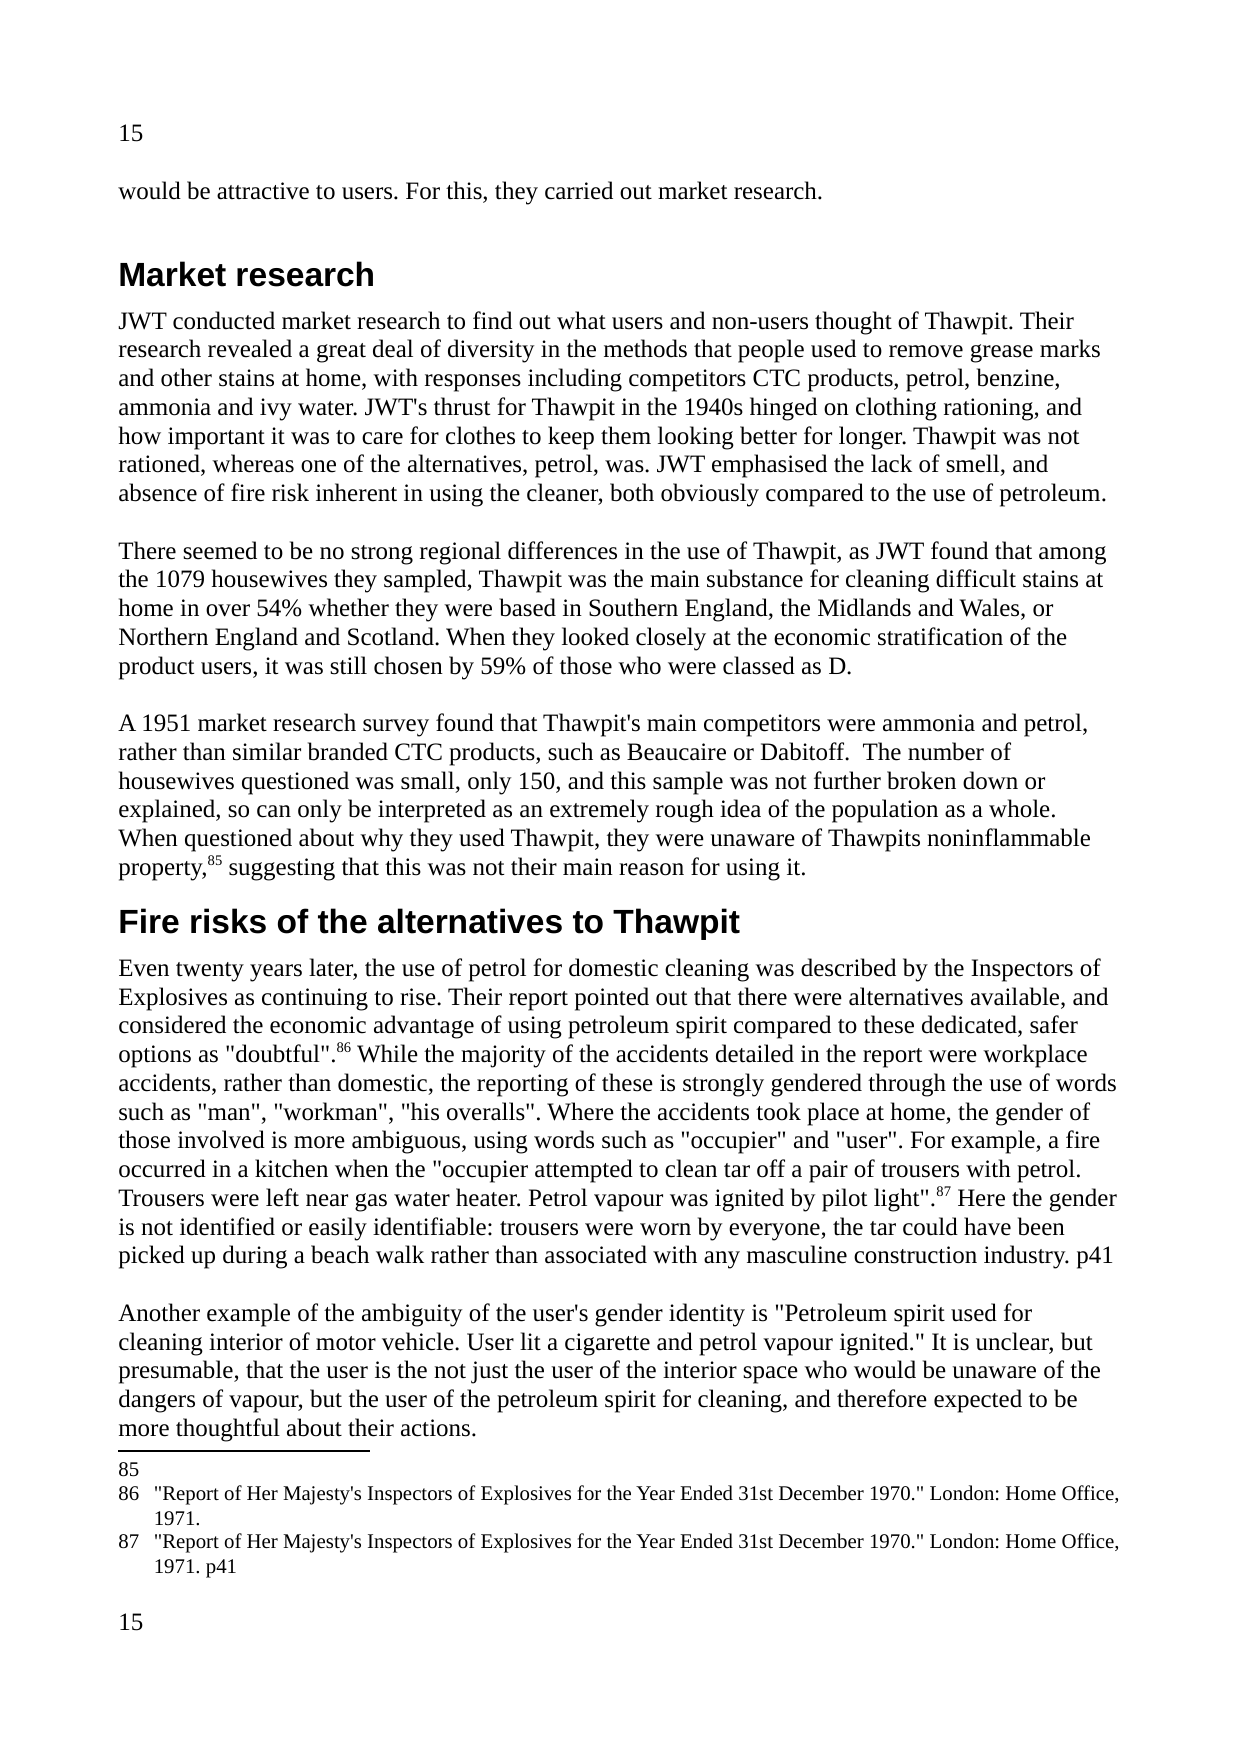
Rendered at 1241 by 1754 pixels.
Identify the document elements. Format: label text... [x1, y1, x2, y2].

text would be attractive to users. For this, they carried out market research. [118, 176, 1122, 205]
text "Report of Her Majesty's Inspectors of Explosives for the Year Ended 31st December 1970." London: Home Office, 1971. p41 [118, 1529, 1122, 1578]
text Another example of the ambiguity of the user's gender identity is "Petroleum spirit used for cleaning interior of motor vehicle. User lit a cigarette and petrol vapour ignited." It is unclear, but presumable, that the user is the not just the user of the interior space who would be unaware of the dangers of vapour, but the user of the petroleum spirit for cleaning, and therefore expected to be more thoughtful about their actions. [118, 1298, 1122, 1442]
subtitle Fire risks of the alternatives to Thawpit [118, 902, 1122, 940]
text Even twenty years later, the use of petrol for domestic cleaning was described by the Inspectors of Explosives as continuing to rise. Their report pointed out that there were alternatives available, and considered the economic advantage of using petroleum spirit compared to these dedicated, safer options as "doubtful". While the majority of the accidents detailed in the report were workplace accidents, rather than domestic, the reporting of these is strongly gendered through the use of words such as "man", "workman", "his overalls". Where the accidents took place at home, the gender of those involved is more ambiguous, using words such as "occupier" and "user". For example, a fire occurred in a kitchen when the "occupier attempted to clean tar off a pair of trousers with petrol. Trousers were left near gas water heater. Petrol vapour was ignited by pilot light". Here the gender is not identified or easily identifiable: trousers were worn by everyone, the tar could have been picked up during a beach walk rather than associated with any masculine construction industry. p41 [118, 953, 1122, 1269]
subtitle Market research [118, 255, 1122, 293]
text A 1951 market research survey found that Thawpit's main competitors were ammonia and petrol, rather than similar branded CTC products, such as Beaucaire or Dabitoff. The number of housewives questioned was small, only 150, and this sample was not further broken down or explained, so can only be interpreted as an extremely rough idea of the population as a whole. When questioned about why they used Thawpit, they were unaware of Thawpits noninflammable property, suggesting that this was not their main reason for using it. [118, 708, 1122, 881]
text "Report of Her Majesty's Inspectors of Explosives for the Year Ended 31st December 1970." London: Home Office, 1971. [118, 1481, 1122, 1529]
text There seemed to be no strong regional differences in the use of Thawpit, as JWT found that among the 1079 housewives they sampled, Thawpit was the main substance for cleaning difficult stains at home in over 54% whether they were based in Southern England, the Midlands and Wales, or Northern England and Scotland. When they looked closely at the economic stratification of the product users, it was still chosen by 59% of those who were classed as D. [118, 536, 1122, 679]
text JWT conducted market research to find out what users and non-users thought of Thawpit. Their research revealed a great deal of diversity in the methods that people used to remove grease marks and other stains at home, with responses including competitors CTC products, petrol, benzine, ammonia and ivy water. JWT's thrust for Thawpit in the 1940s hinged on clothing rationing, and how important it was to care for clothes to keep them looking better for longer. Thawpit was not rationed, whereas one of the alternatives, petrol, was. JWT emphasised the lack of smell, and absence of fire risk inherent in using the cleaner, both obviously compared to the use of petroleum. [118, 306, 1122, 507]
